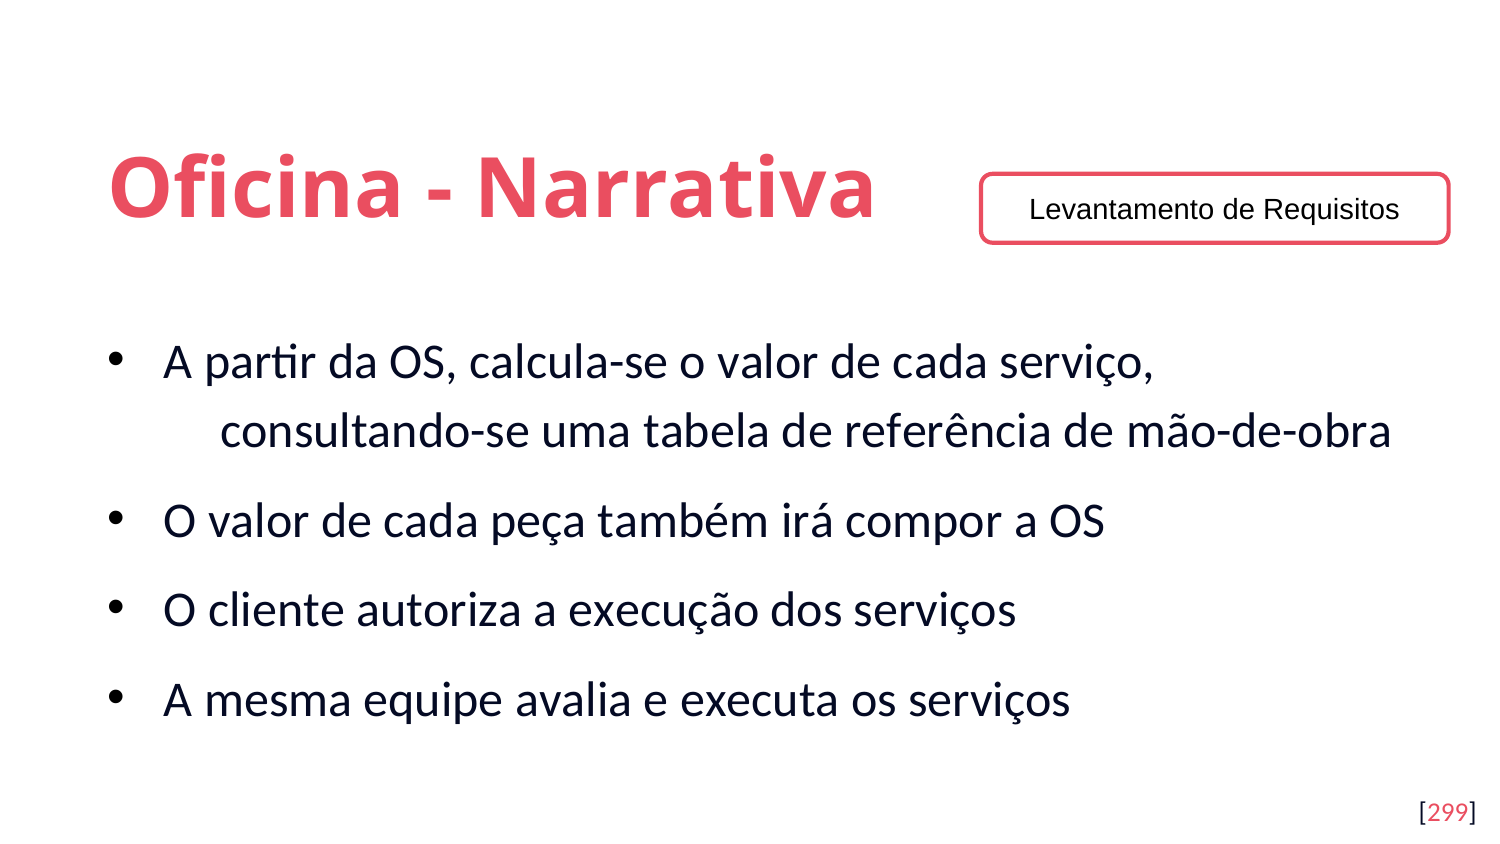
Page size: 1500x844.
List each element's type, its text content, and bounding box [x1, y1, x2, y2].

text_box Levantamento de Requisitos [981, 173, 1449, 243]
text_box Oficina - Narrativa [92, 104, 1408, 243]
text_box A partir da OS, calcula-se o valor de cada serviço, consultando-se uma tabela de referência de mão-de-obra O valor de cada peça também irá compor a OS O cliente autoriza a execução dos serviços A mesma equipe avalia e executa os serviços [92, 267, 1430, 779]
slide_number [299] [1403, 779, 1494, 844]
